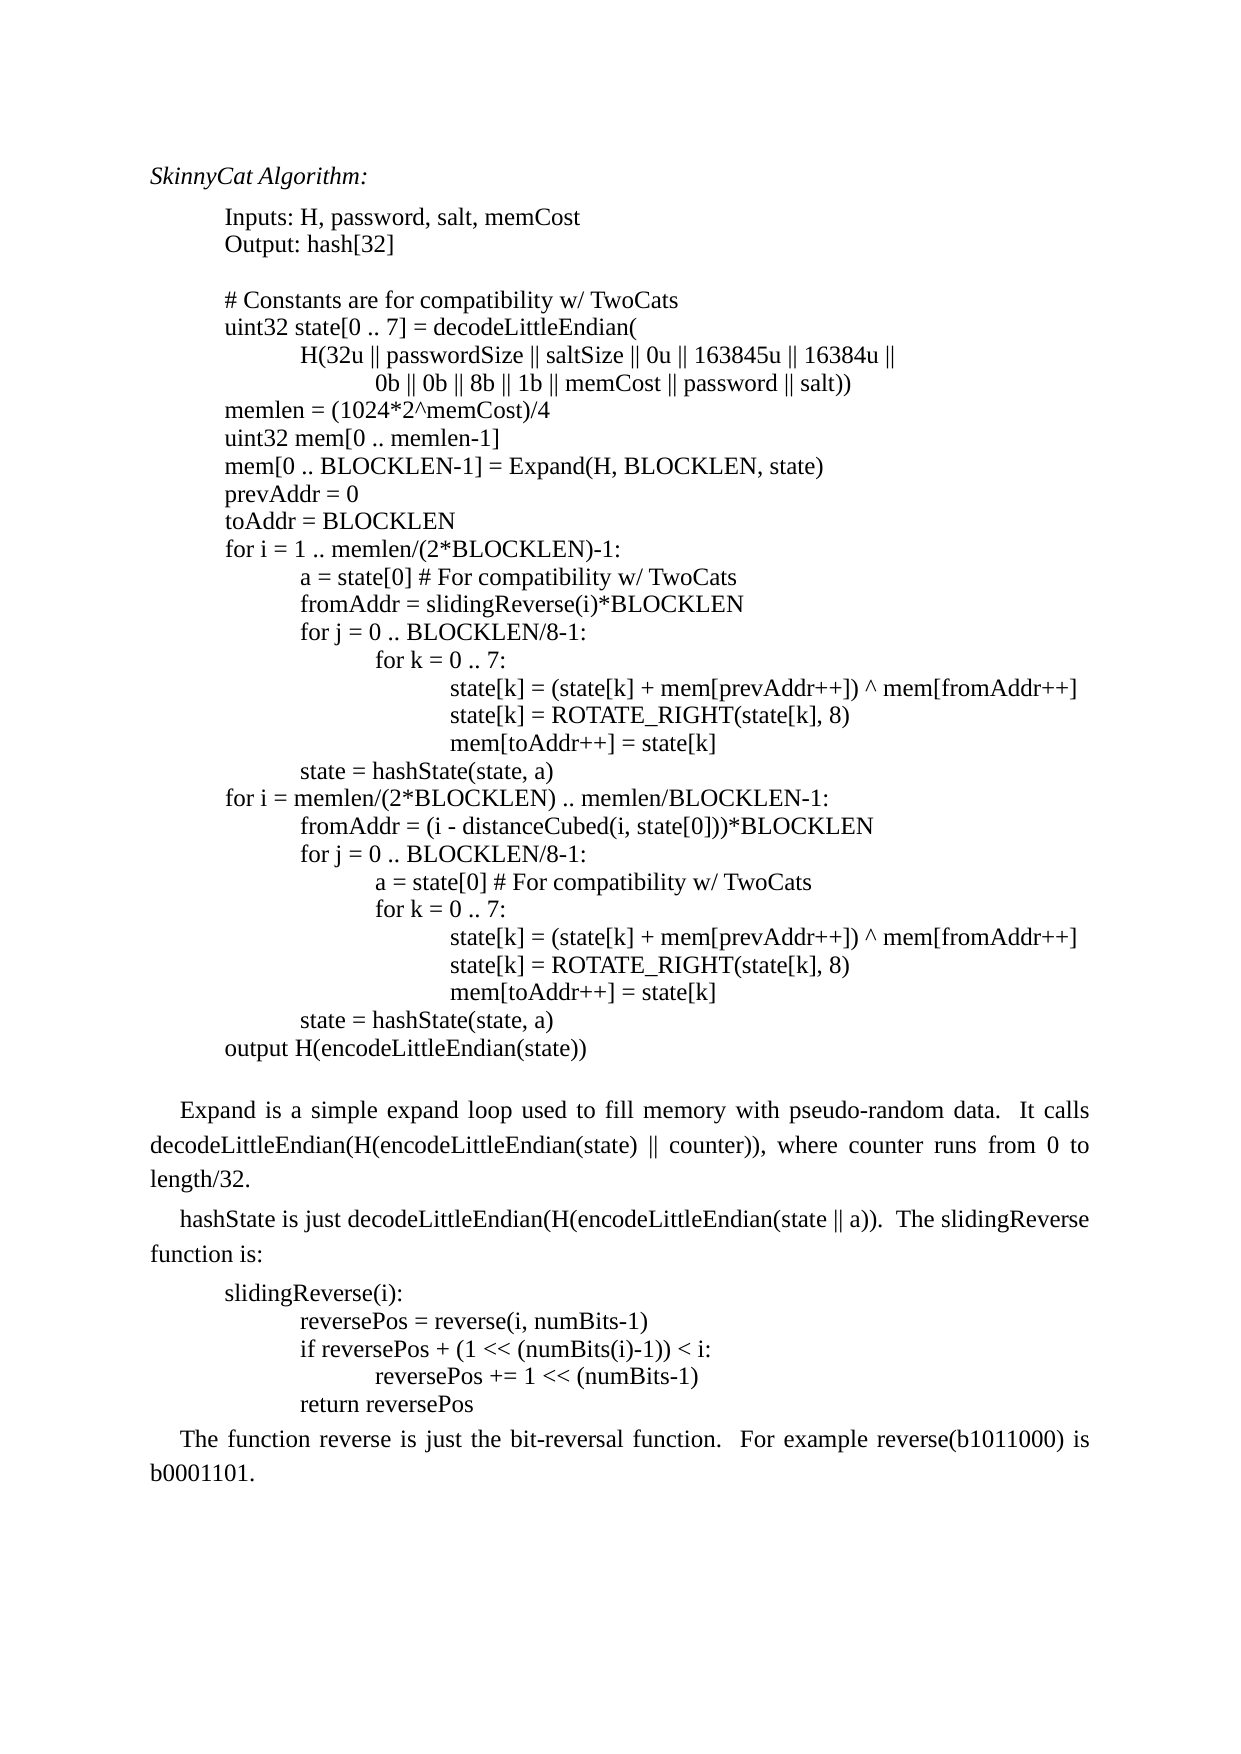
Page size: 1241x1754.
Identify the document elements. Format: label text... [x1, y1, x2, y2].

text mem[toAddr++] = state[k] [150, 978, 1091, 1006]
text uint32 state[0 .. 7] = decodeLittleEndian( [150, 313, 1091, 341]
text for j = 0 .. BLOCKLEN/8-1: [150, 618, 1091, 646]
text for i = memlen/(2*BLOCKLEN) .. memlen/BLOCKLEN-1: [150, 784, 1091, 812]
text memlen = (1024*2^memCost)/4 [150, 397, 1091, 424]
text toAddr = BLOCKLEN [150, 507, 1091, 535]
text output H(encodeLittleEndian(state)) [150, 1034, 1091, 1062]
text if reversePos + (1 << (numBits(i)-1)) < i: [150, 1335, 1091, 1362]
text for k = 0 .. 7: [150, 895, 1091, 923]
text 0b || 0b || 8b || 1b || memCost || password || salt)) [150, 369, 1091, 397]
text a = state[0] # For compatibility w/ TwoCats [150, 563, 1091, 591]
text a = state[0] # For compatibility w/ TwoCats [150, 868, 1091, 895]
text prevAddr = 0 [150, 480, 1091, 507]
text fromAddr = (i - distanceCubed(i, state[0]))*BLOCKLEN [150, 812, 1091, 840]
text Inputs: H, password, salt, memCost [150, 203, 1091, 230]
text reversePos = reverse(i, numBits-1) [150, 1307, 1091, 1335]
text The function reverse is just the bit-reversal function. For example reverse(b1011000) is b0001101. [150, 1425, 1091, 1487]
text state = hashState(state, a) [150, 1006, 1091, 1034]
text hashState is just decodeLittleEndian(H(encodeLittleEndian(state || a)). The slidingReverse function is: [150, 1205, 1091, 1267]
text # Constants are for compatibility w/ TwoCats [150, 286, 1091, 313]
text mem[0 .. BLOCKLEN-1] = Expand(H, BLOCKLEN, state) [150, 452, 1091, 480]
text state[k] = ROTATE_RIGHT(state[k], 8) [150, 701, 1091, 729]
text state = hashState(state, a) [150, 757, 1091, 784]
text for k = 0 .. 7: [150, 646, 1091, 674]
text return reversePos [150, 1390, 1091, 1418]
text Output: hash[32] [150, 230, 1091, 258]
text SkinnyCat Algorithm: [150, 162, 1091, 190]
text Expand is a simple expand loop used to fill memory with pseudo-random data. It calls decodeLittleEndian(H(encodeLittleEndian(state) || counter)), where counter runs from 0 to length/32. [150, 1096, 1091, 1193]
text H(32u || passwordSize || saltSize || 0u || 163845u || 16384u || [150, 341, 1091, 369]
text state[k] = (state[k] + mem[prevAddr++]) ^ mem[fromAddr++] [150, 674, 1091, 701]
text for i = 1 .. memlen/(2*BLOCKLEN)-1: [150, 535, 1091, 563]
text slidingReverse(i): [150, 1279, 1091, 1307]
text for j = 0 .. BLOCKLEN/8-1: [150, 840, 1091, 868]
text mem[toAddr++] = state[k] [150, 729, 1091, 757]
text state[k] = (state[k] + mem[prevAddr++]) ^ mem[fromAddr++] [150, 923, 1091, 951]
text uint32 mem[0 .. memlen-1] [150, 424, 1091, 452]
text reversePos += 1 << (numBits-1) [150, 1362, 1091, 1390]
text fromAddr = slidingReverse(i)*BLOCKLEN [150, 591, 1091, 618]
text state[k] = ROTATE_RIGHT(state[k], 8) [150, 951, 1091, 978]
